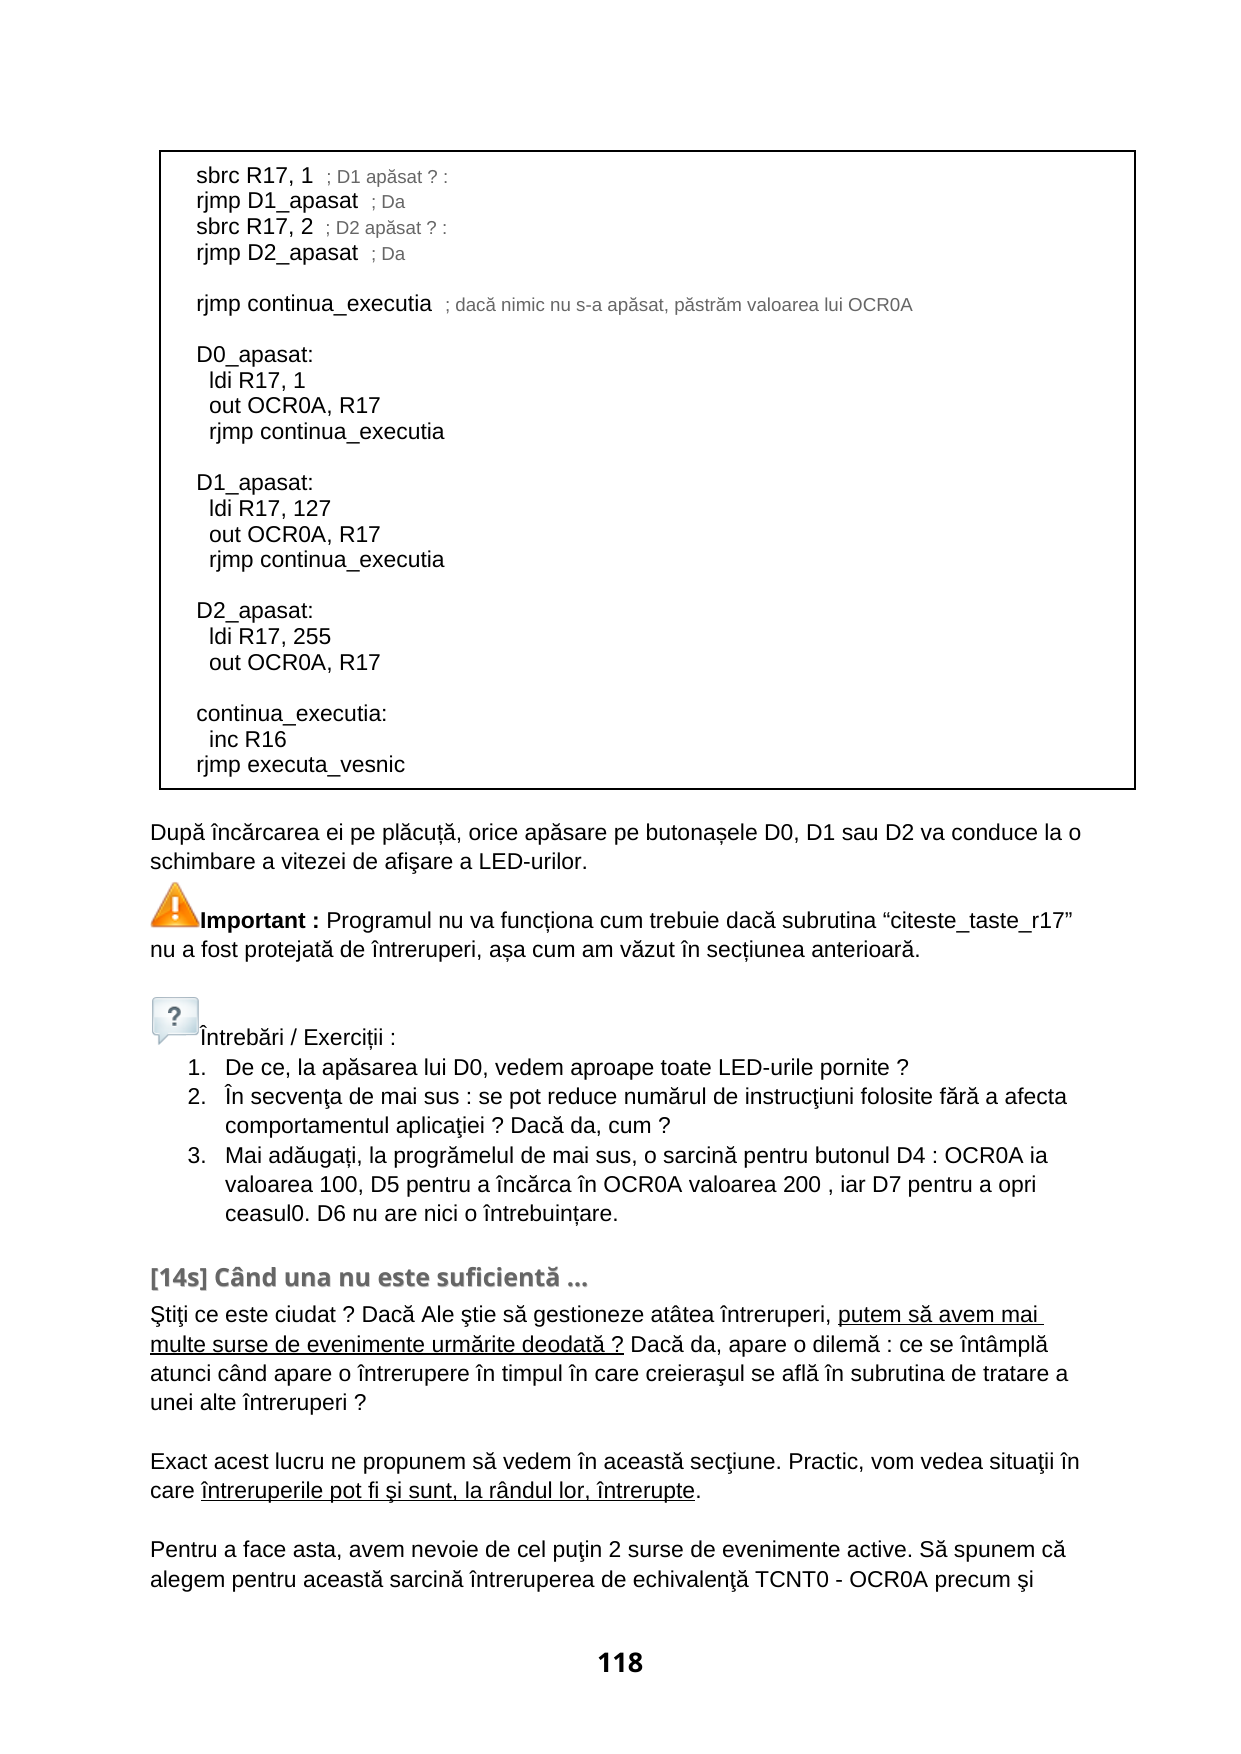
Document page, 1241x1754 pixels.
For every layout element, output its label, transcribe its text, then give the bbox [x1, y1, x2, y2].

list Mai adăugați, la progrămelul de mai sus, o sarcină pentru butonul D4 : OCR0A ia valoarea 100, D5 pentru a încărca în OCR0A valoarea 200 , iar D7 pentru a opri ceasul0. D6 nu are nici o întrebuințare. [187, 1142, 1090, 1227]
subtitle [14s] Când una nu este suficientă … [150, 1259, 1090, 1294]
text Ştiţi ce este ciudat ? Dacă Ale ştie să gestioneze atâtea întreruperi, putem să avem mai multe surse de evenimente urmărite deodată ? Dacă da, apare o dilemă : ce se întâmplă atunci când apare o întrerupere în timpul în care creieraşul se află în subrutina de tratare a unei alte întreruperi ? [150, 1302, 1090, 1416]
text Exact acest lucru ne propunem să vedem în această secţiune. Practic, vom vedea situaţii în care întreruperile pot fi şi sunt, la rândul lor, întrerupte. [150, 1449, 1090, 1504]
text După încărcarea ei pe plăcuță, orice apăsare pe butonașele D0, D1 sau D2 va conduce la o schimbare a vitezei de afişare a LED-urilor. [150, 819, 1090, 874]
text Întrebări / Exerciții : [150, 1021, 1090, 1050]
list În secvenţa de mai sus : se pot reduce numărul de instrucţiuni folosite fără a afecta comportamentul aplicaţiei ? Dacă da, cum ? [187, 1083, 1090, 1138]
picture [150, 995, 200, 1046]
picture [150, 878, 200, 929]
list De ce, la apăsarea lui D0, vedem aproape toate LED-urile pornite ? [187, 1054, 1090, 1080]
text Important : Programul nu va funcționa cum trebuie dacă subrutina “citeste_taste_r17” nu a fost protejată de întreruperi, așa cum am văzut în secțiunea anterioară. [150, 904, 1090, 962]
table_header sbrc R17, 1 ; D1 apăsat ? : rjmp D1_apasat ; Da sbrc R17, 2 ; D2 apăsat ? : rjmp D2_apasat ; Da rjmp continua_executia ; dacă nimic nu s-a apăsat, păstrăm valoarea lui OCR0A D0_apasat: ldi R17, 1 out OCR0A, R17 rjmp continua_executia D1_apasat: ldi R17, 127 out OCR0A, R17 rjmp continua_executia D2_apasat: ldi R17, 255 out OCR0A, R17 continua_executia: inc R16 rjmp executa_vesnic [161, 152, 1134, 788]
text Pentru a face asta, avem nevoie de cel puţin 2 surse de evenimente active. Să spunem că alegem pentru această sarcină întreruperea de echivalenţă TCNT0 - OCR0A precum şi [150, 1537, 1090, 1592]
